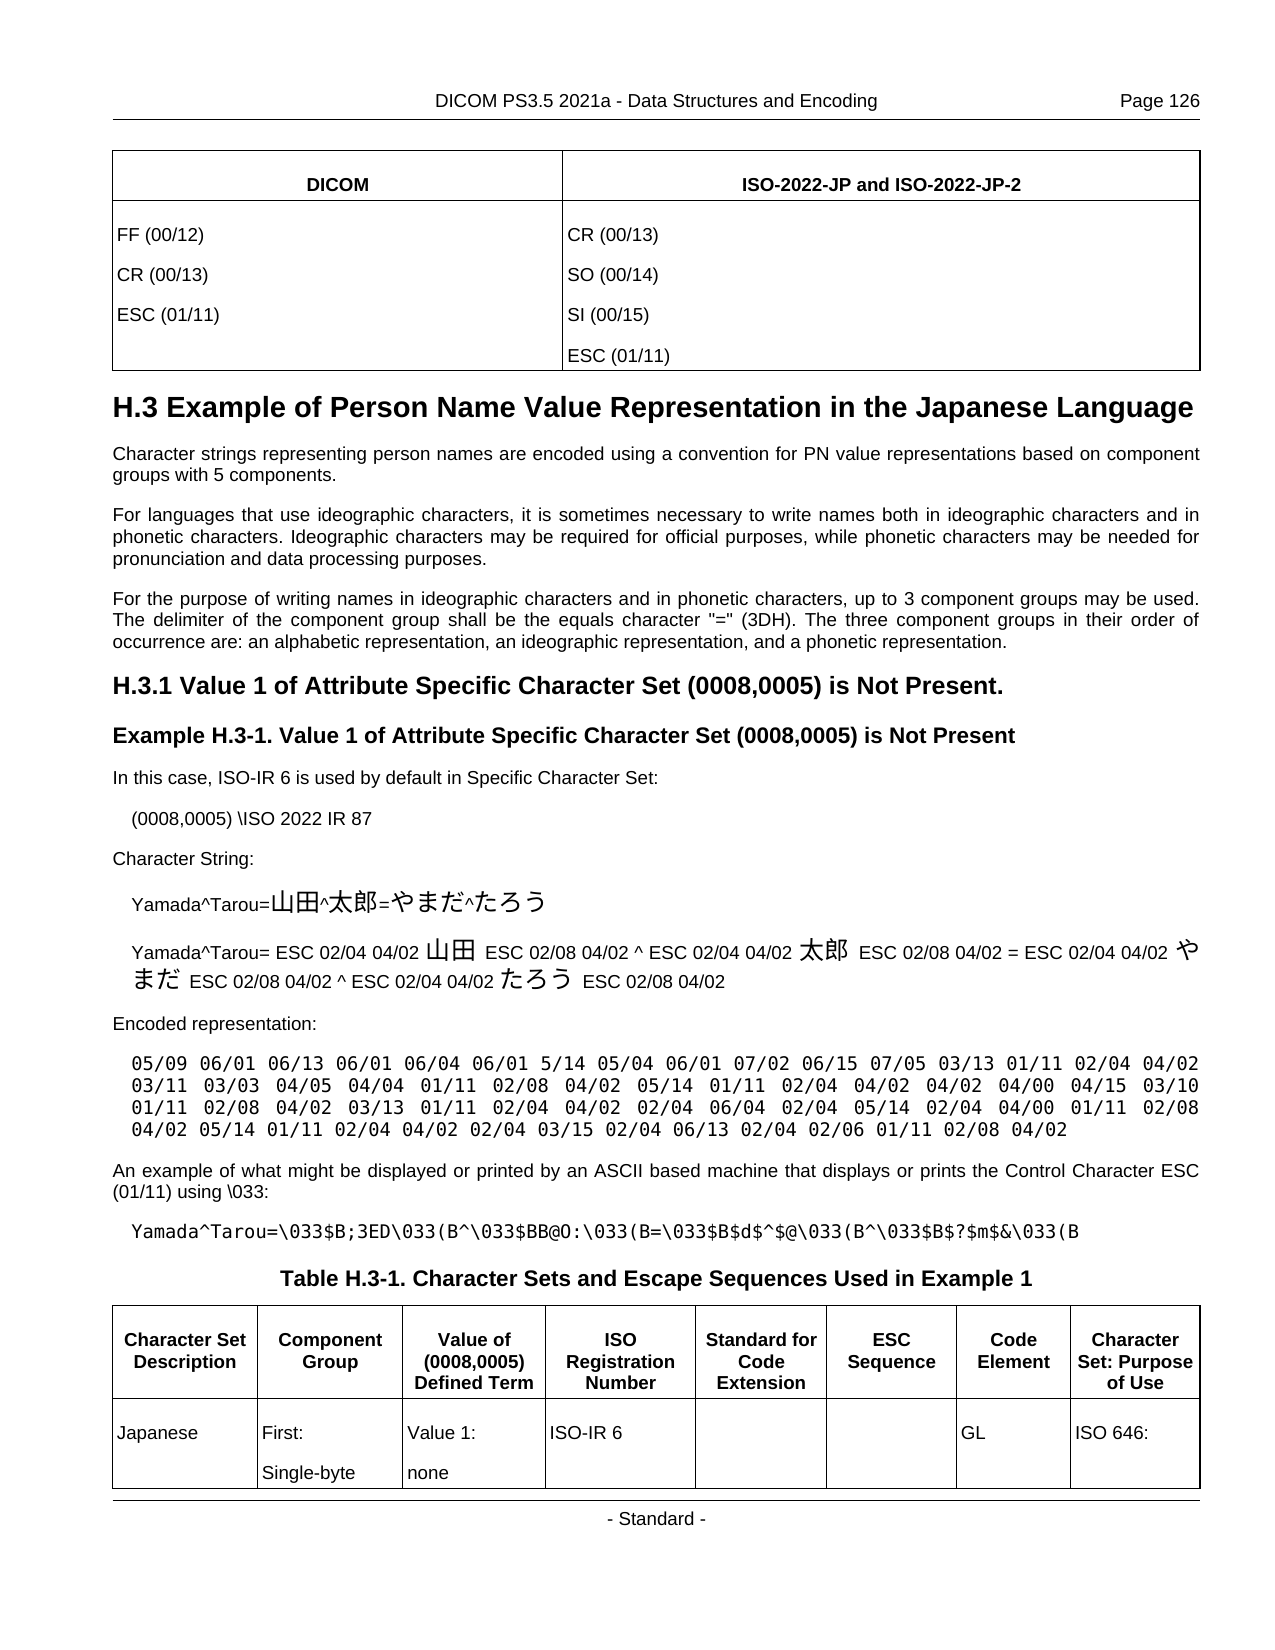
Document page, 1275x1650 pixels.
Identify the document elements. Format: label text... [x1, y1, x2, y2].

table_header Standard for Code Extension [696, 1306, 826, 1398]
text An example of what might be displayed or printed by an ASCII based machine that displays or prints the Control Character ESC (01/11) using \033: [112, 1159, 1200, 1203]
text 05/09 06/01 06/13 06/01 06/04 06/01 5/14 05/04 06/01 07/02 06/15 07/05 03/13 01/11 02/04 04/02 03/11 03/03 04/05 04/04 01/11 02/08 04/02 05/14 01/11 02/04 04/02 04/02 04/00 04/15 03/10 01/11 02/08 04/02 03/13 01/11 02/04 04/02 02/04 06/04 02/04 05/14 02/04 04/00 01/11 02/08 04/02 05/14 01/11 02/04 04/02 02/04 03/15 02/04 06/13 02/04 02/06 01/11 02/08 04/02 [131, 1053, 1200, 1141]
table_cell First: Single-byte [258, 1399, 402, 1488]
text For languages that use ideographic characters, it is sometimes necessary to write names both in ideographic characters and in phonetic characters. Ideographic characters may be required for official purposes, while phonetic characters may be needed for pronunciation and data processing purposes. [112, 504, 1200, 569]
table_cell ISO-IR 6 [546, 1399, 695, 1488]
table_cell GL [957, 1399, 1070, 1488]
text Table H.3-1. Character Sets and Escape Sequences Used in Example 1 [112, 1266, 1200, 1292]
table_header ISO Registration Number [546, 1306, 695, 1398]
text For the purpose of writing names in ideographic characters and in phonetic characters, up to 3 component groups may be used. The delimiter of the component group shall be the equals character "=" (3DH). The three component groups in their order of occurrence are: an alphabetic representation, an ideographic representation, and a phonetic representation. [112, 588, 1200, 652]
table_header DICOM [113, 151, 562, 200]
text Example H.3-1. Value 1 of Attribute Specific Character Set (0008,0005) is Not Present [112, 722, 1200, 748]
text H.3.1 Value 1 of Attribute Specific Character Set (0008,0005) is Not Present. [112, 671, 1200, 700]
table_cell CR (00/13) SO (00/14) SI (00/15) ESC (01/11) [563, 201, 1199, 370]
text Character strings representing person names are encoded using a convention for PN value representations based on component groups with 5 components. [112, 442, 1200, 486]
text (0008,0005) \ISO 2022 IR 87 [131, 807, 1200, 829]
text Yamada^Tarou=\033$B;3ED\033(B^\033$BB@O:\033(B=\033$B$d$^$@\033(B^\033$B$?$m$&\033(B [131, 1221, 1200, 1243]
text Yamada^Tarou= ESC 02/04 04/02 山田 ESC 02/08 04/02 ^ ESC 02/04 04/02 太郎 ESC 02/08 04/02 = ESC 02/04 04/02 やまだ ESC 02/08 04/02 ^ ESC 02/04 04/02 たろう ESC 02/08 04/02 [131, 936, 1200, 994]
text In this case, ISO-IR 6 is used by default in Specific Character Set: [112, 767, 1200, 788]
table_cell [696, 1399, 826, 1488]
table_header ESC Sequence [827, 1306, 956, 1398]
table_cell Japanese [113, 1399, 257, 1488]
table_header Code Element [957, 1306, 1070, 1398]
table_cell ISO 646: [1071, 1399, 1199, 1488]
table_header Character Set Description [113, 1306, 257, 1398]
table_header Value of (0008,0005) Defined Term [403, 1306, 545, 1398]
text Encoded representation: [112, 1013, 1200, 1034]
table_cell FF (00/12) CR (00/13) ESC (01/11) [113, 201, 562, 370]
text H.3 Example of Person Name Value Representation in the Japanese Language [112, 390, 1200, 424]
table_header ISO-2022-JP and ISO-2022-JP-2 [563, 151, 1199, 200]
table_cell [827, 1399, 956, 1488]
table_header Component Group [258, 1306, 402, 1398]
table_header Character Set: Purpose of Use [1071, 1306, 1199, 1398]
text Character String: [112, 848, 1200, 869]
table_cell Value 1: none [403, 1399, 545, 1488]
text Yamada^Tarou=山田^太郎=やまだ^たろう [131, 888, 1200, 917]
